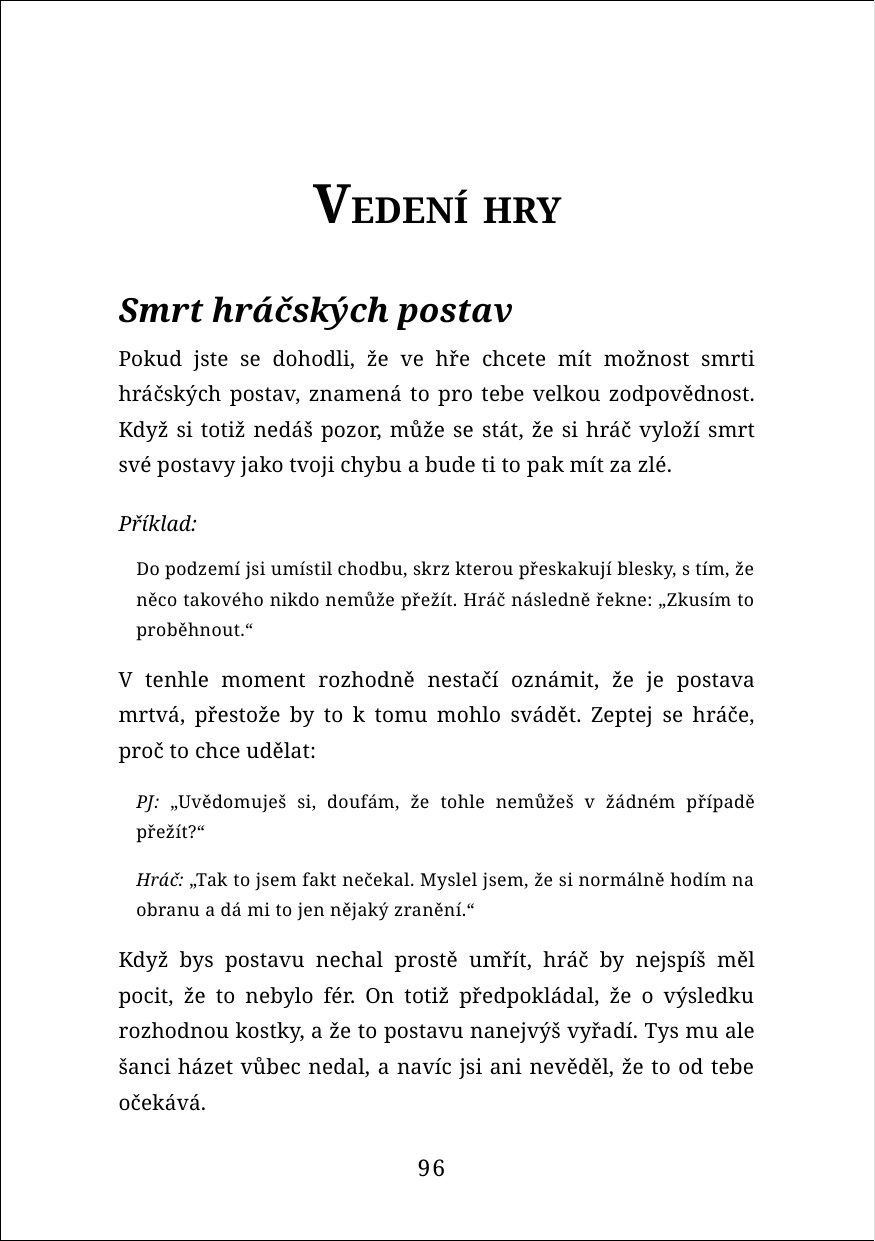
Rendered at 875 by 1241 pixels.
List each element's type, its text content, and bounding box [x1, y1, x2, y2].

subtitle Smrt hráčských postav [118, 287, 756, 332]
text Když bys postavu nechal prostě umřít, hráč by nejspíš měl pocit, že to nebylo fér. On totiž předpokládal, že o výsledku rozhodnou kostky, a že to postavu nanejvýš vyřadí. Tys mu ale šanci házet vůbec nedal, a navíc jsi ani nevěděl, že to od tebe očekává. [118, 946, 756, 1116]
subtitle Vedení hry [118, 166, 756, 239]
text Pokud jste se dohodli, že ve hře chcete mít možnost smrti hráčských postav, znamená to pro tebe velkou zodpovědnost. Když si totiž nedáš pozor, může se stát, že si hráč vyloží smrt své postavy jako tvoji chybu a bude ti to pak mít za zlé. [118, 344, 756, 479]
text V tenhle moment rozhodně nestačí oznámit, že je postava mrtvá, přestože by to k tomu mohlo svádět. Zeptej se hráče, proč to chce udělat: [118, 665, 756, 764]
text Příklad: [118, 509, 756, 538]
text Hráč: „Tak to jsem fakt nečekal. Myslel jsem, že si normálně hodím na obranu a dá mi to jen nějaký zranění.“ [136, 867, 756, 922]
text Do podzemí jsi umístil chodbu, skrz kterou přeskakují blesky, s tím, že něco takového nikdo nemůže přežít. Hráč následně řekne: „Zkusím to proběhnout.“ [136, 557, 756, 641]
text PJ: „Uvědomuješ si, doufám, že tohle nemůžeš v žádném případě přežít?“ [136, 789, 756, 844]
